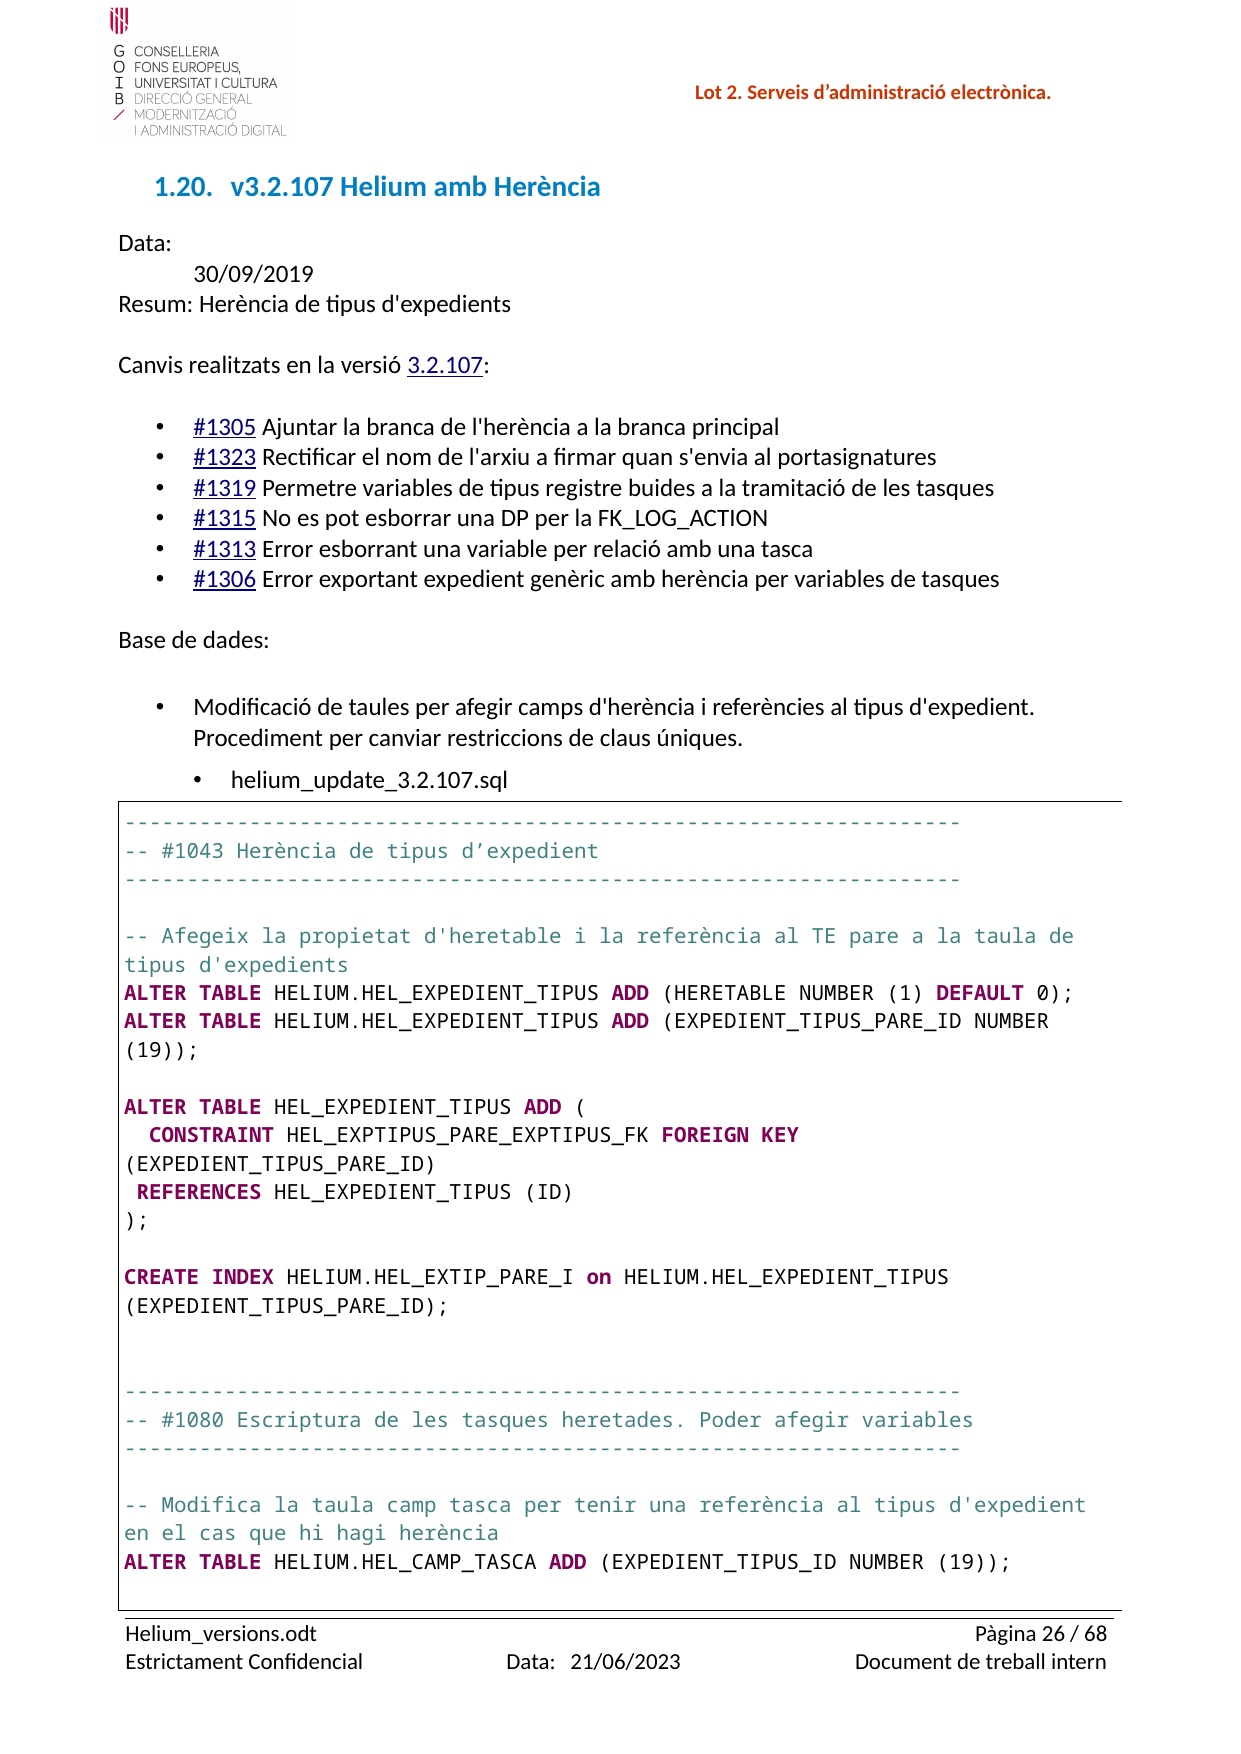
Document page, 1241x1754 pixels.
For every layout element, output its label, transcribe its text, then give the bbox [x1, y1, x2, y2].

text 30/09/2019 [118, 258, 1122, 289]
text Base de dades: [118, 624, 1122, 655]
list #1313 Error esborrant una variable per relació amb una tasca [156, 533, 1122, 563]
list helium_update_3.2.107.sql [193, 764, 1122, 795]
list Modificació de taules per afegir camps d'herència i referències al tipus d'expedient. Procediment per canviar restriccions de claus úniques. [156, 691, 1122, 752]
text Canvis realitzats en la versió 3.2.107: [118, 350, 1122, 380]
list #1305 Ajuntar la branca de l'herència a la branca principal [156, 411, 1122, 441]
subtitle v3.2.107 Helium amb Herència [153, 168, 1122, 204]
picture [100, 0, 297, 144]
list #1306 Error exportant expedient genèric amb herència per variables de tasques [156, 563, 1122, 594]
table_header ------------------------------------------------------------------- -- #1043 Herència de tipus d’expedient ------------------------------------------------------------------- -- Afegeix la propietat d'heretable i la referència al TE pare a la taula de tipus d'expedients ALTER TABLE HELIUM.HEL_EXPEDIENT_TIPUS ADD (HERETABLE NUMBER (1) DEFAULT 0); ALTER TABLE HELIUM.HEL_EXPEDIENT_TIPUS ADD (EXPEDIENT_TIPUS_PARE_ID NUMBER (19)); ALTER TABLE HEL_EXPEDIENT_TIPUS ADD ( CONSTRAINT HEL_EXPTIPUS_PARE_EXPTIPUS_FK FOREIGN KEY (EXPEDIENT_TIPUS_PARE_ID) REFERENCES HEL_EXPEDIENT_TIPUS (ID) ); CREATE INDEX HELIUM.HEL_EXTIP_PARE_I on HELIUM.HEL_EXPEDIENT_TIPUS (EXPEDIENT_TIPUS_PARE_ID); ------------------------------------------------------------------- -- #1080 Escriptura de les tasques heretades. Poder afegir variables ------------------------------------------------------------------- -- Modifica la taula camp tasca per tenir una referència al tipus d'expedient en el cas que hi hagi herència ALTER TABLE HELIUM.HEL_CAMP_TASCA ADD (EXPEDIENT_TIPUS_ID NUMBER (19)); [119, 802, 1122, 1609]
list #1323 Rectificar el nom de l'arxiu a firmar quan s'envia al portasignatures [156, 441, 1122, 472]
list #1319 Permetre variables de tipus registre buides a la tramitació de les tasques [156, 472, 1122, 502]
text Resum: Herència de tipus d'expedients [118, 289, 1122, 319]
list #1315 No es pot esborrar una DP per la FK_LOG_ACTION [156, 502, 1122, 533]
text Data: [118, 228, 1122, 258]
